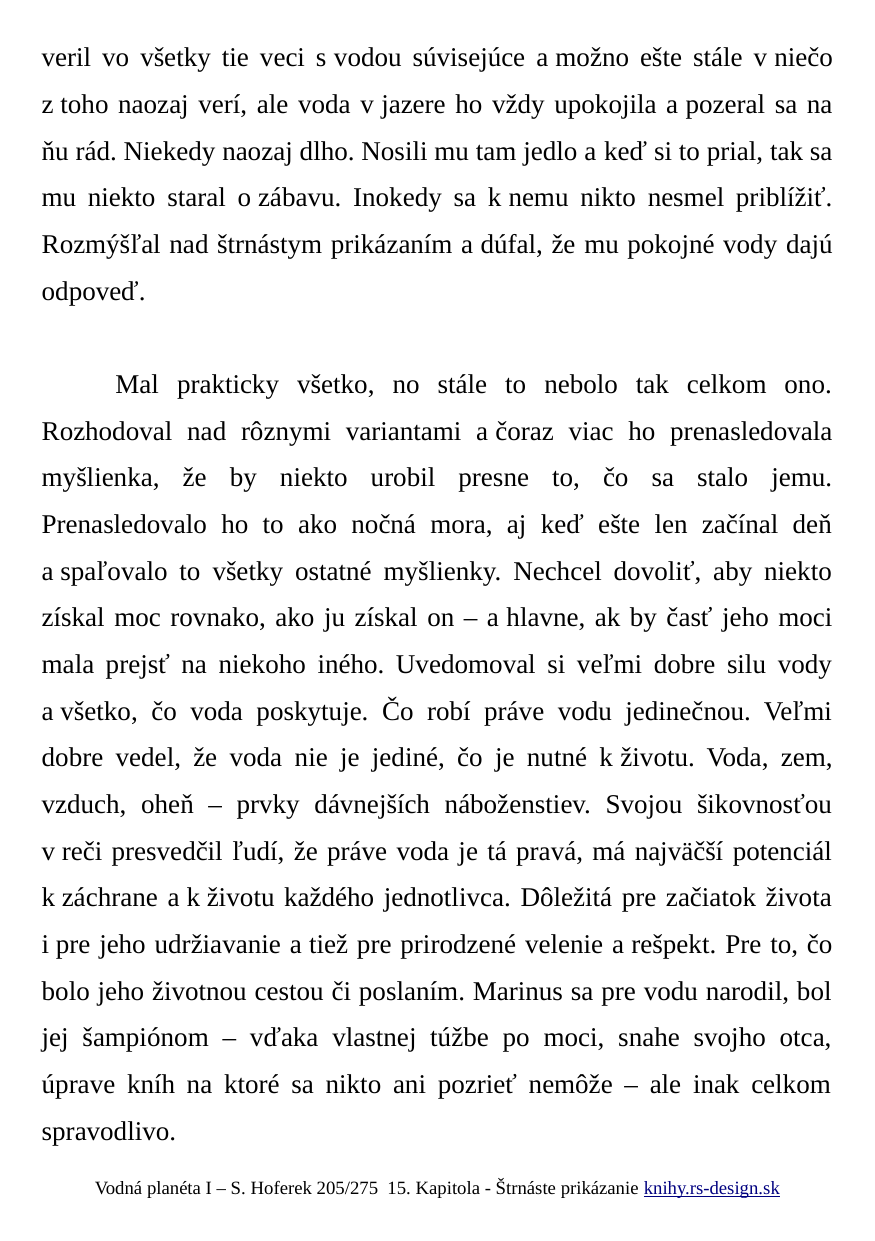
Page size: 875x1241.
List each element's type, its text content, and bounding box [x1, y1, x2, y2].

text veril vo všetky tie veci s vodou súvisejúce a možno ešte stále v niečo z toho naozaj verí, ale voda v jazere ho vždy upokojila a pozeral sa na ňu rád. Niekedy naozaj dlho. Nosili mu tam jedlo a keď si to prial, tak sa mu niekto staral o zábavu. Inokedy sa k nemu nikto nesmel priblížiť. Rozmýšľal nad štrnástym prikázaním a dúfal, že mu pokojné vody dajú odpoveď. [41, 41, 833, 306]
text Mal prakticky všetko, no stále to nebolo tak celkom ono. Rozhodoval nad rôznymi variantami a čoraz viac ho prenasledovala myšlienka, že by niekto urobil presne to, čo sa stalo jemu. Prenasledovalo ho to ako nočná mora, aj keď ešte len začínal deň a spaľovalo to všetky ostatné myšlienky. Nechcel dovoliť, aby niekto získal moc rovnako, ako ju získal on – a hlavne, ak by časť jeho moci mala prejsť na niekoho iného. Uvedomoval si veľmi dobre silu vody a všetko, čo voda poskytuje. Čo robí práve vodu jedinečnou. Veľmi dobre vedel, že voda nie je jediné, čo je nutné k životu. Voda, zem, vzduch, oheň – prvky dávnejších náboženstiev. Svojou šikovnosťou v reči presvedčil ľudí, že práve voda je tá pravá, má najväčší potenciál k záchrane a k životu každého jednotlivca. Dôležitá pre začiatok života i pre jeho udržiavanie a tiež pre prirodzené velenie a rešpekt. Pre to, čo bolo jeho životnou cestou či poslaním. Marinus sa pre vodu narodil, bol jej šampiónom – vďaka vlastnej túžbe po moci, snahe svojho otca, úprave kníh na ktoré sa nikto ani pozrieť nemôže – ale inak celkom spravodlivo. [41, 368, 833, 1146]
